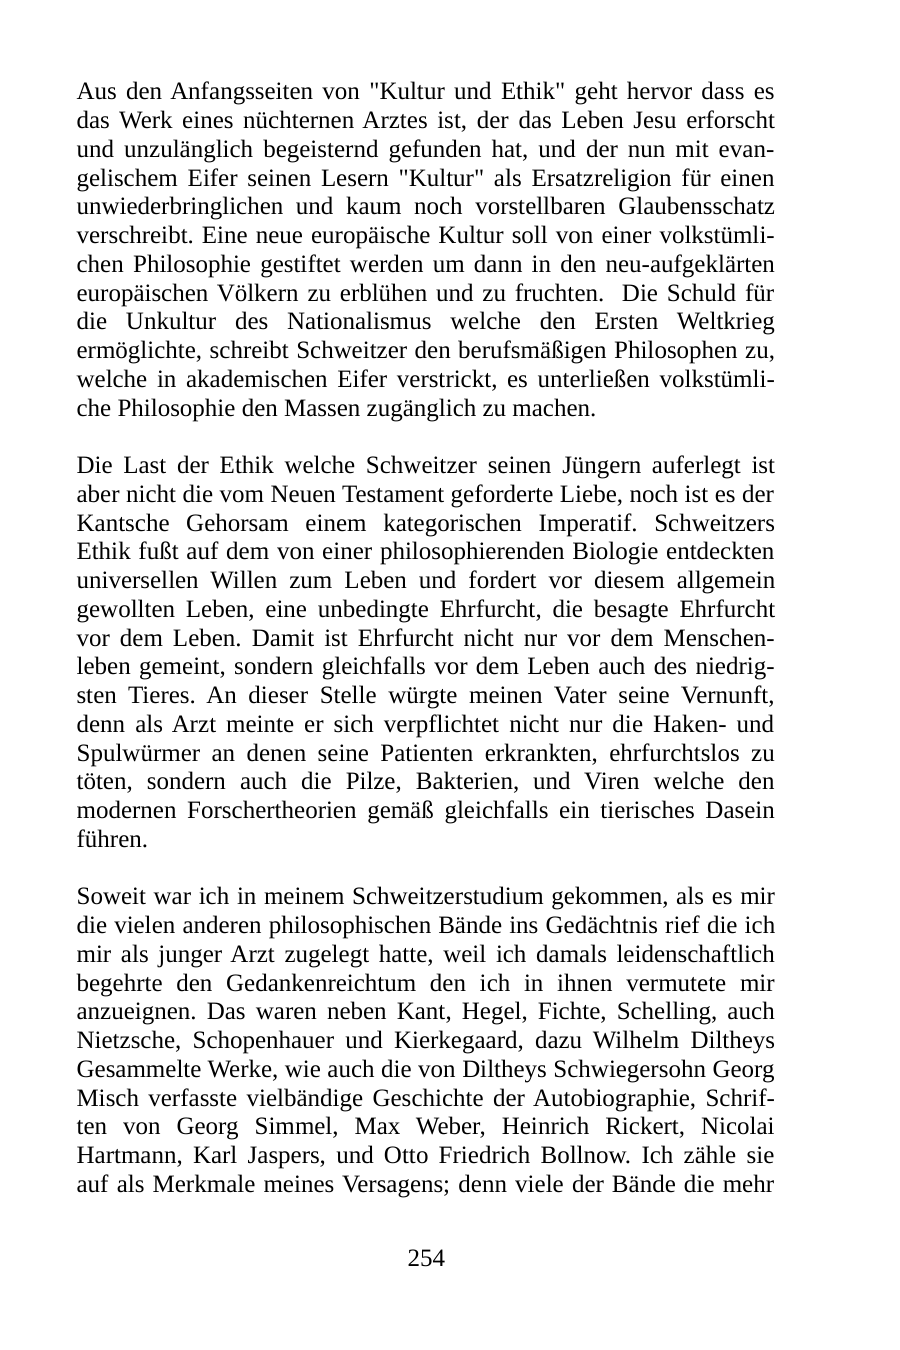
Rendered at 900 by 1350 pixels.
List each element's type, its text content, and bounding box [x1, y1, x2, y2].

text Die Last der Ethik welche Schweitzer seinen Jüngern auferlegt ist aber nicht die vom Neuen Testament geforderte Liebe, noch ist es der Kantsche Gehorsam einem kategorischen Imperatif. Schweitzers Ethik fußt auf dem von einer philosophierenden Biologie entdeckten universellen Willen zum Leben und fordert vor diesem allgemein gewollten Leben, eine unbedingte Ehrfurcht, die besagte Ehrfurcht vor dem Leben. Damit ist Ehrfurcht nicht nur vor dem Menschen-leben gemeint, sondern gleichfalls vor dem Leben auch des niedrig-sten Tieres. An dieser Stelle würgte meinen Vater seine Vernunft, denn als Arzt meinte er sich verpflichtet nicht nur die Haken- und Spulwürmer an denen seine Patienten erkrankten, ehrfurchtslos zu töten, sondern auch die Pilze, Bakterien, und Viren welche den modernen Forschertheorien gemäß gleichfalls ein tierisches Dasein führen. [76, 450, 776, 853]
text Aus den Anfangsseiten von "Kultur und Ethik" geht hervor dass es das Werk eines nüchternen Arztes ist, der das Leben Jesu erforscht und unzulänglich begeisternd gefunden hat, und der nun mit evan-gelischem Eifer seinen Lesern "Kultur" als Ersatzreligion für einen unwiederbringlichen und kaum noch vorstellbaren Glaubensschatz verschreibt. Eine neue europäische Kultur soll von einer volkstümli-chen Philosophie gestiftet werden um dann in den neu-aufgeklärten europäischen Völkern zu erblühen und zu fruchten. Die Schuld für die Unkultur des Nationalismus welche den Ersten Weltkrieg ermöglichte, schreibt Schweitzer den berufsmäßigen Philosophen zu, welche in akademischen Eifer verstrickt, es unterließen volkstümli-che Philosophie den Massen zugänglich zu machen. [76, 76, 776, 421]
text Soweit war ich in meinem Schweitzerstudium gekommen, als es mir die vielen anderen philosophischen Bände ins Gedächtnis rief die ich mir als junger Arzt zugelegt hatte, weil ich damals leidenschaftlich begehrte den Gedankenreichtum den ich in ihnen vermutete mir anzueignen. Das waren neben Kant, Hegel, Fichte, Schelling, auch Nietzsche, Schopenhauer und Kierkegaard, dazu Wilhelm Diltheys Gesammelte Werke, wie auch die von Diltheys Schwiegersohn Georg Misch verfasste vielbändige Geschichte der Autobiographie, Schrif-ten von Georg Simmel, Max Weber, Heinrich Rickert, Nicolai Hartmann, Karl Jaspers, und Otto Friedrich Bollnow. Ich zähle sie auf als Merkmale meines Versagens; denn viele der Bände die mehr [76, 881, 776, 1198]
